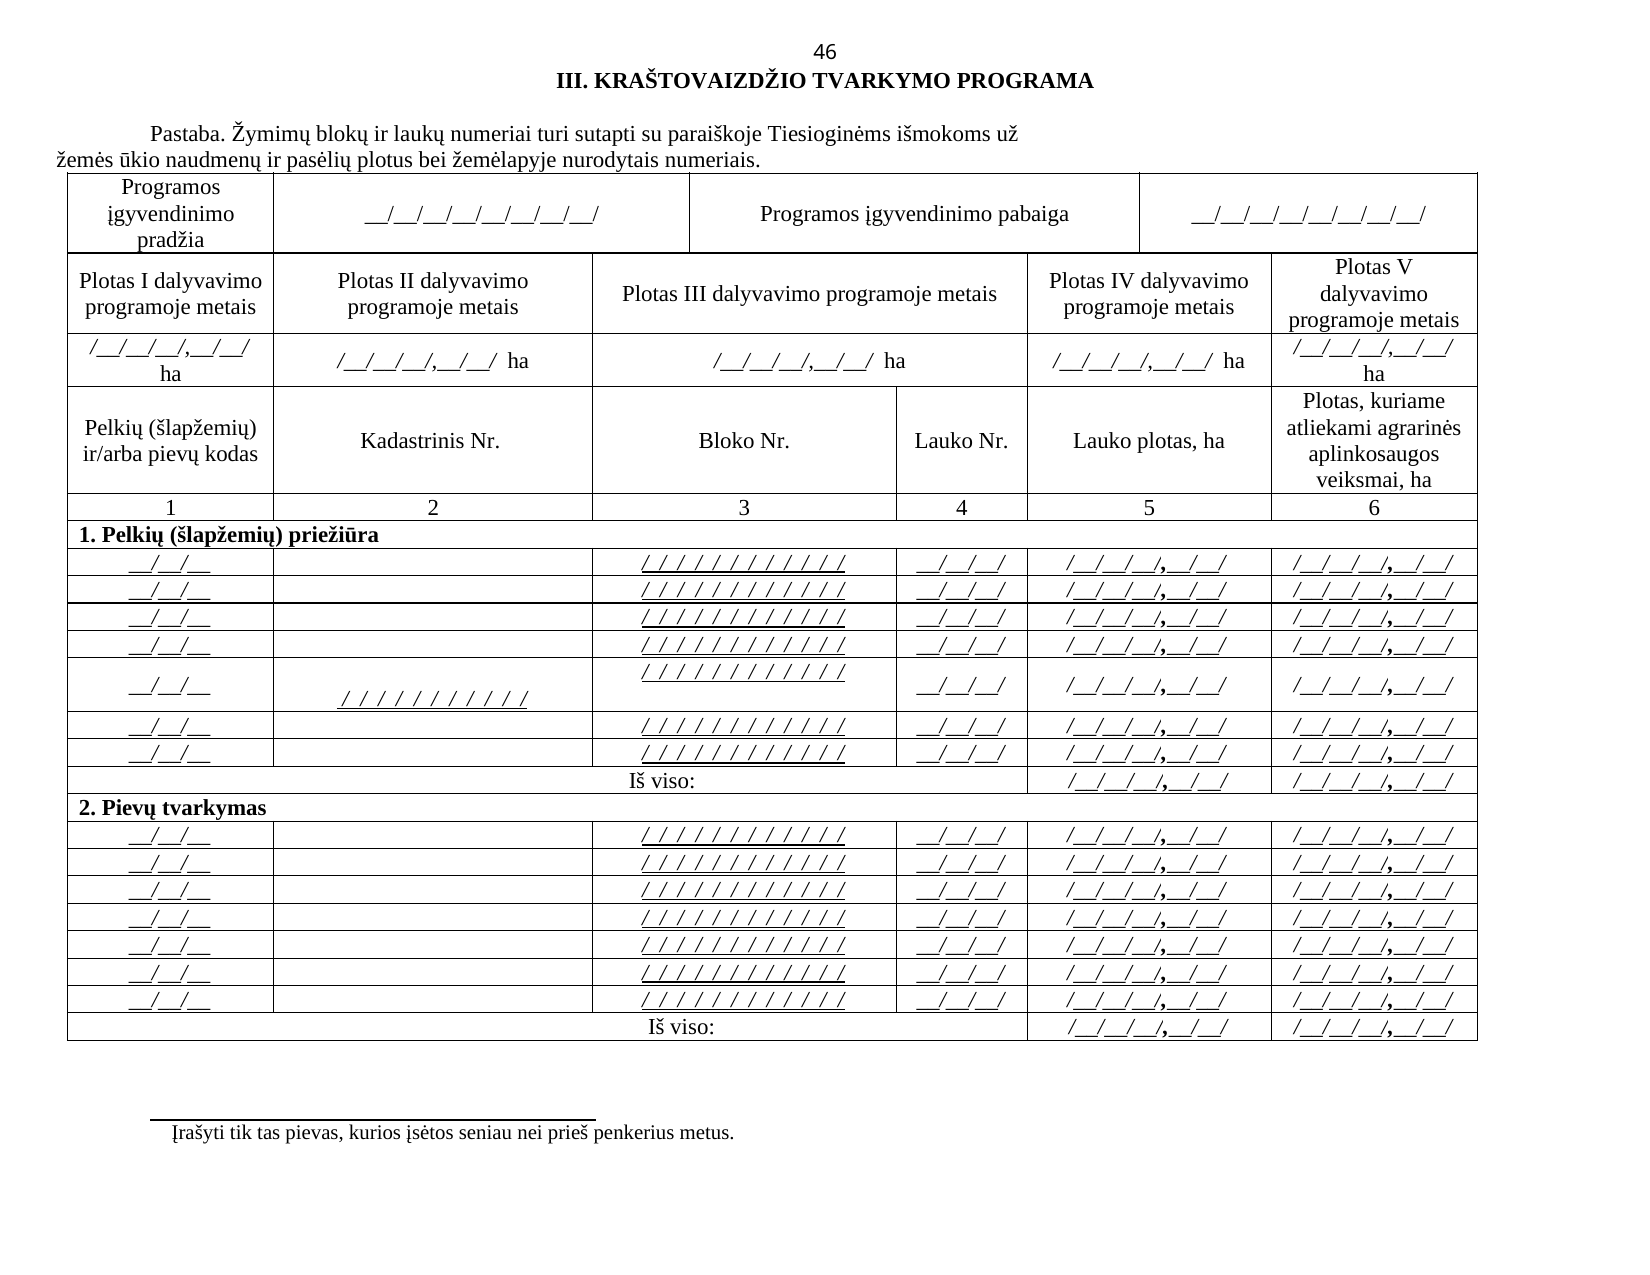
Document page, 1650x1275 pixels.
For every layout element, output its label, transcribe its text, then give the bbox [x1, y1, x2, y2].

table_cell [274, 959, 592, 985]
table_cell /__/__/__/,__/__/ [1028, 739, 1271, 766]
text III. KRAŠTOVAIZDŽIO TVARKYMO PROGRAMA [150, 67, 1500, 93]
table_cell / / / / / / / / / / / [274, 658, 592, 711]
table_cell / / / / / / / / / / / / [593, 904, 896, 930]
table_cell __/__/__ [68, 849, 273, 875]
table_cell Kadastrinis Nr. [274, 387, 592, 493]
table_cell __/__/__/ [897, 604, 1027, 630]
table_cell /__/__/__/,__/__/ [1272, 849, 1477, 875]
table_cell __/__/__/ [897, 822, 1027, 848]
table_cell /__/__/__/,__/__/ [1028, 712, 1271, 738]
table_cell Plotas III dalyvavimo programoje metais [593, 254, 1027, 333]
table_cell __/__/__ [68, 904, 273, 930]
table_cell /__/__/__/,__/__/ ha [593, 334, 1027, 386]
table_cell /__/__/__/,__/__/ ha [68, 334, 273, 386]
table_cell /__/__/__/,__/__/ [1028, 549, 1271, 575]
table_cell /__/__/__/,__/__/ [1272, 631, 1477, 657]
table_cell / / / / / / / / / / / / [593, 631, 896, 657]
table_cell __/__/__/ [897, 986, 1027, 1012]
table_cell __/__/__ [68, 822, 273, 848]
table_cell /__/__/__/,__/__/ [1272, 959, 1477, 985]
table_cell /__/__/__/,__/__/ [1028, 631, 1271, 657]
table_cell / / / / / / / / / / / / [593, 822, 896, 848]
table_cell / / / / / / / / / / / / [593, 658, 896, 711]
table_cell /__/__/__/,__/__/ [1028, 1013, 1271, 1040]
table_cell __/__/__ [68, 631, 273, 657]
table_cell __/__/__/ [897, 931, 1027, 957]
table_cell /__/__/__/,__/__/ [1028, 876, 1271, 903]
table_cell [274, 739, 592, 766]
table_cell / / / / / / / / / / / / [593, 604, 896, 630]
table_cell Pelkių (šlapžemių) ir/arba pievų kodas [68, 387, 273, 493]
table_cell / / / / / / / / / / / / [593, 576, 896, 602]
table_cell [274, 849, 592, 875]
table_cell /__/__/__/,__/__/ ha [274, 334, 592, 386]
table_cell /__/__/__/,__/__/ [1272, 904, 1477, 930]
table_cell 1 [68, 494, 273, 520]
table_cell 1. Pelkių (šlapžemių) priežiūra [68, 521, 1477, 548]
table_cell [274, 712, 592, 738]
table_cell 5 [1028, 494, 1271, 520]
table_cell __/__/__ [68, 604, 273, 630]
table_cell /__/__/__/,__/__/ [1272, 1013, 1477, 1040]
table_cell /__/__/__/,__/__/ [1272, 822, 1477, 848]
table_cell __/__/__ [68, 658, 273, 711]
table_cell Lauko plotas, ha [1028, 387, 1271, 493]
table_cell /__/__/__/,__/__/ [1272, 712, 1477, 738]
table_cell /__/__/__/,__/__/ [1272, 604, 1477, 630]
table_cell /__/__/__/,__/__/ [1028, 904, 1271, 930]
table_cell __/__/__/ [897, 549, 1027, 575]
table_header __/__/__/__/__/__/__/__/ [274, 174, 689, 252]
table_cell Plotas II dalyvavimo programoje metais [274, 254, 592, 333]
table_cell __/__/__ [68, 959, 273, 985]
table_cell /__/__/__/,__/__/ [1028, 931, 1271, 957]
table_cell __/__/__ [68, 576, 273, 602]
table_header Programos įgyvendinimo pabaiga [690, 174, 1139, 252]
table_cell /__/__/__/,__/__/ [1272, 931, 1477, 957]
table_cell 3 [593, 494, 896, 520]
table_cell [274, 604, 592, 630]
table_cell [274, 876, 592, 903]
table_cell __/__/__/ [897, 739, 1027, 766]
table_cell 2. Pievų tvarkymas [68, 794, 1477, 821]
table_cell /__/__/__/,__/__/ [1272, 876, 1477, 903]
table_cell __/__/__/ [897, 631, 1027, 657]
table_cell [274, 931, 592, 957]
table_cell / / / / / / / / / / / / [593, 739, 896, 766]
table_cell __/__/__ [68, 712, 273, 738]
table_cell /__/__/__/,__/__/ [1028, 959, 1271, 985]
table_cell / / / / / / / / / / / / [593, 931, 896, 957]
table_header __/__/__/__/__/__/__/__/ [1140, 174, 1477, 252]
table_cell [274, 549, 592, 575]
table_cell __/__/__ [68, 739, 273, 766]
table_cell / / / / / / / / / / / / [593, 986, 896, 1012]
table_cell __/__/__/ [897, 576, 1027, 602]
table_cell /__/__/__/,__/__/ [1028, 767, 1271, 793]
table_cell 2 [274, 494, 592, 520]
table_cell / / / / / / / / / / / / [593, 712, 896, 738]
table_cell /__/__/__/,__/__/ [1028, 658, 1271, 711]
table_cell [274, 822, 592, 848]
table_cell /__/__/__/,__/__/ ha [1028, 334, 1271, 386]
table_cell Lauko Nr. [897, 387, 1027, 493]
table_cell __/__/__ [68, 931, 273, 957]
table_cell __/__/__ [68, 549, 273, 575]
table_cell /__/__/__/,__/__/ ha [1272, 334, 1477, 386]
table_cell /__/__/__/,__/__/ [1272, 739, 1477, 766]
table_cell [274, 986, 592, 1012]
table_cell / / / / / / / / / / / / [593, 549, 896, 575]
table_cell / / / / / / / / / / / / [593, 959, 896, 985]
table_cell [274, 576, 592, 602]
table_cell __/__/__ [68, 876, 273, 903]
table_cell /__/__/__/,__/__/ [1272, 658, 1477, 711]
table_cell __/__/__/ [897, 849, 1027, 875]
table_cell /__/__/__/,__/__/ [1272, 549, 1477, 575]
table_cell /__/__/__/,__/__/ [1028, 604, 1271, 630]
table_cell Plotas I dalyvavimo programoje metais [68, 254, 273, 333]
table_header Programos įgyvendinimo pradžia [68, 174, 273, 252]
table_cell /__/__/__/,__/__/ [1272, 986, 1477, 1012]
table_cell /__/__/__/,__/__/ [1272, 767, 1477, 793]
table_cell /__/__/__/,__/__/ [1028, 822, 1271, 848]
table_cell 4 [897, 494, 1027, 520]
table_cell Plotas IV dalyvavimo programoje metais [1028, 254, 1271, 333]
table_cell /__/__/__/,__/__/ [1028, 576, 1271, 602]
text Pastaba. Žymimų blokų ir laukų numeriai turi sutapti su paraiškoje Tiesioginėms išmokoms už [150, 120, 1594, 146]
table_cell [274, 631, 592, 657]
table_cell /__/__/__/,__/__/ [1028, 849, 1271, 875]
table_cell Plotas, kuriame atliekami agrarinės aplinkosaugos veiksmai, ha [1272, 387, 1477, 493]
table_cell __/__/__/ [897, 712, 1027, 738]
table_cell /__/__/__/,__/__/ [1272, 576, 1477, 602]
table_cell Iš viso: [68, 1013, 1027, 1040]
table_cell Iš viso: [68, 767, 1027, 793]
table_cell __/__/__/ [897, 959, 1027, 985]
table_cell __/__/__/ [897, 658, 1027, 711]
table_cell Bloko Nr. [593, 387, 896, 493]
table_cell /__/__/__/,__/__/ [1028, 986, 1271, 1012]
text žemės ūkio naudmenų ir pasėlių plotus bei žemėlapyje nurodytais numeriais. [56, 146, 1594, 172]
table_cell 6 [1272, 494, 1477, 520]
table_cell Plotas V dalyvavimo programoje metais [1272, 254, 1477, 333]
table_cell / / / / / / / / / / / / [593, 876, 896, 903]
table_cell / / / / / / / / / / / / [593, 849, 896, 875]
table_cell __/__/__ [68, 986, 273, 1012]
table_cell __/__/__/ [897, 904, 1027, 930]
table_cell [274, 904, 592, 930]
table_cell __/__/__/ [897, 876, 1027, 903]
